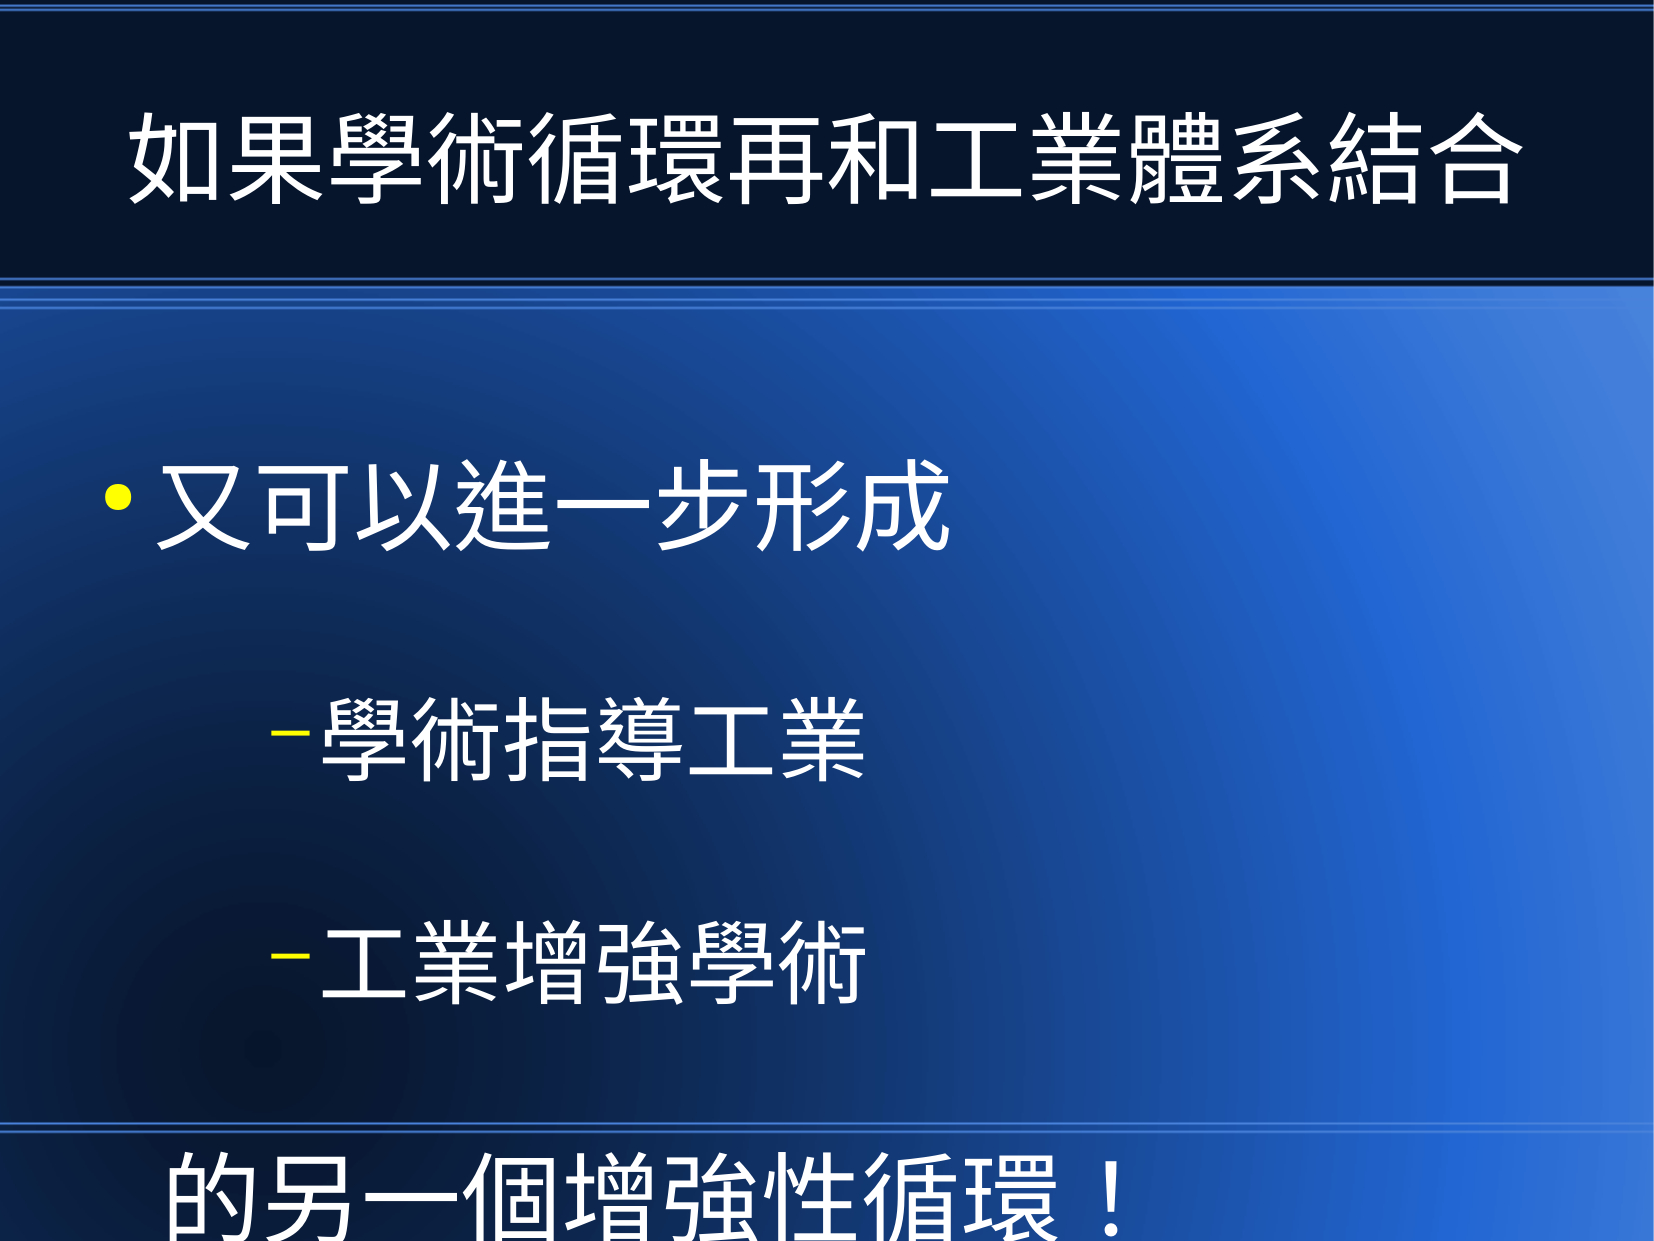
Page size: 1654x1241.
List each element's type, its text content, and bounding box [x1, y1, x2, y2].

title 如果學術循環再和工業體系結合 [82, 49, 1571, 257]
list 又可以進一步形成 學術指導工業 工業增強學術 的另一個增強性循環！ [82, 355, 1571, 1241]
picture [0, 0, 1654, 1241]
